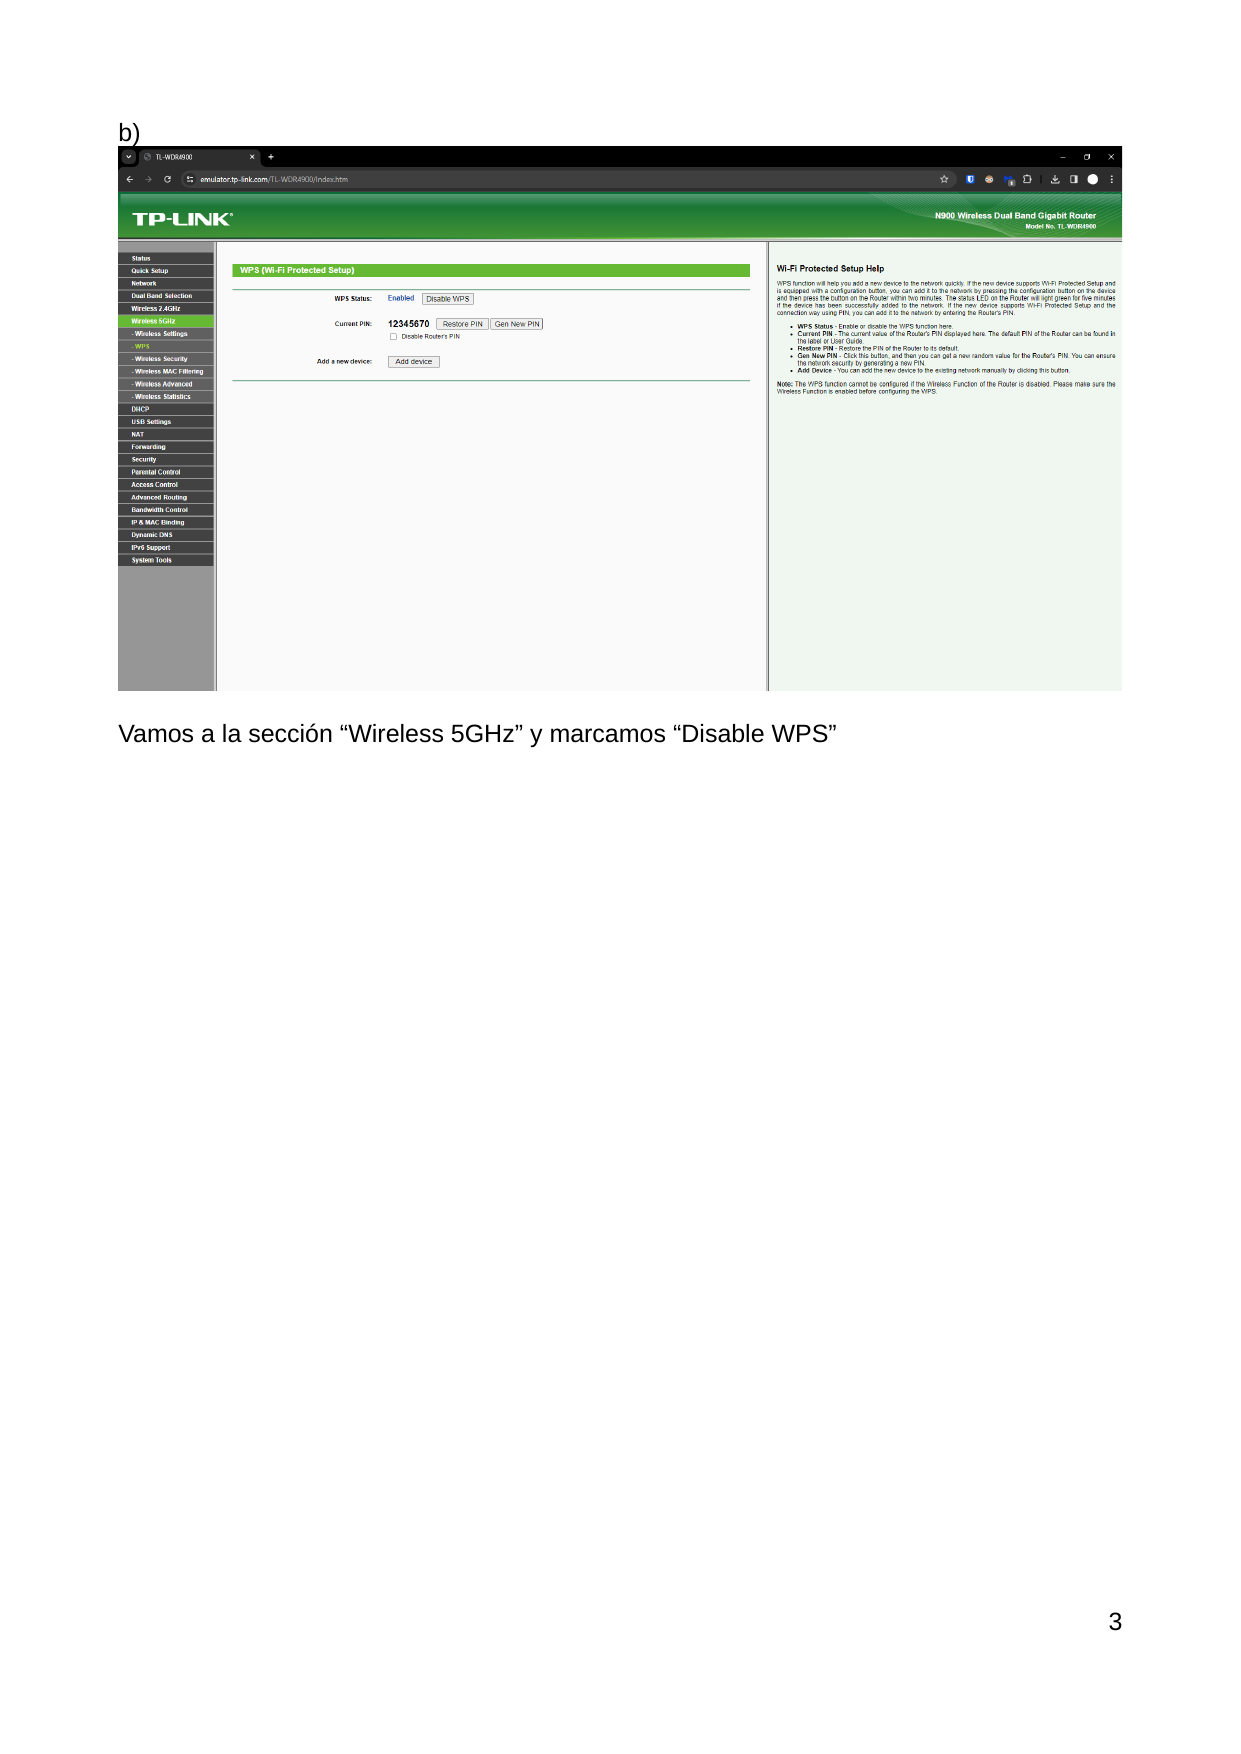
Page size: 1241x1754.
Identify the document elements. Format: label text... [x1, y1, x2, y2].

text Vamos a la sección “Wireless 5GHz” y marcamos “Disable WPS” [118, 719, 1122, 748]
picture [118, 146, 1123, 691]
text b) [118, 118, 1122, 146]
